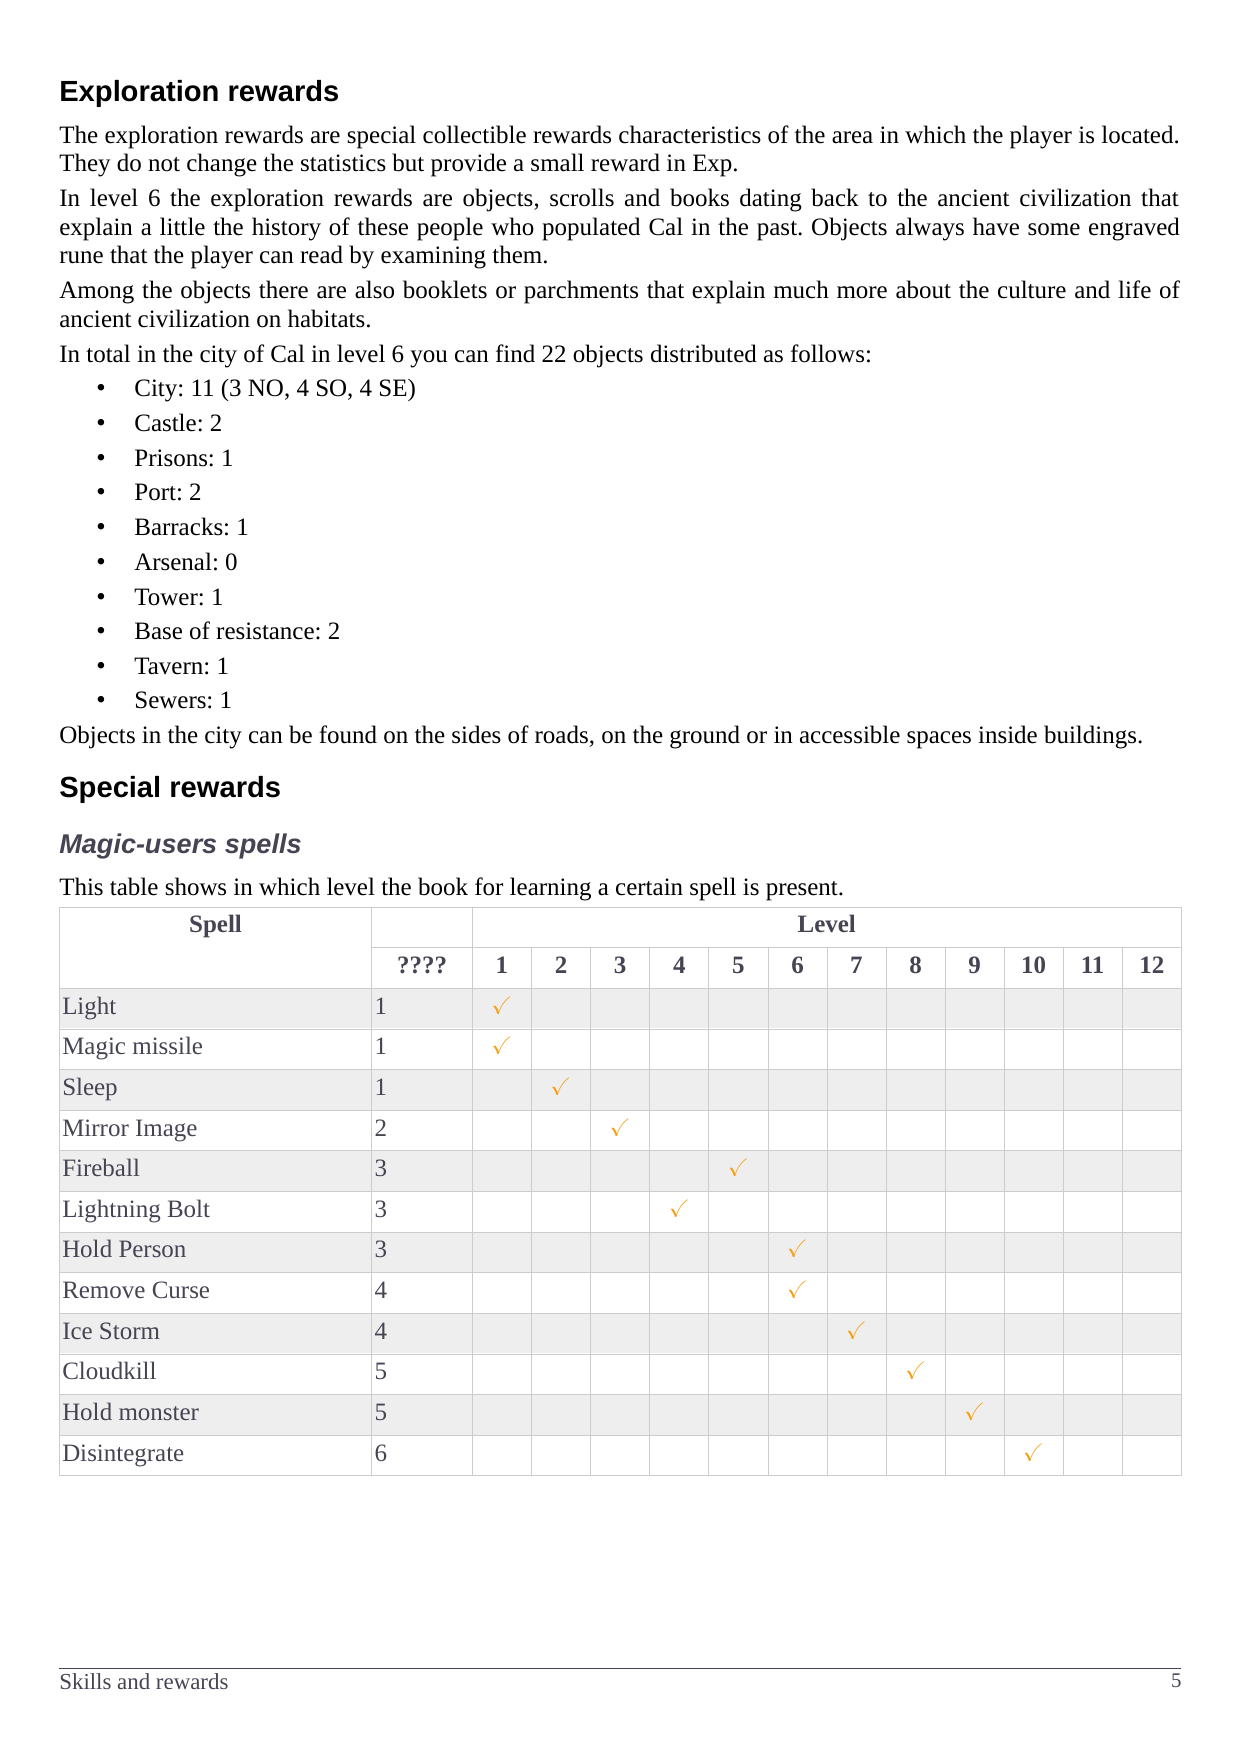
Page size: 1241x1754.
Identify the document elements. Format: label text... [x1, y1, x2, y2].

table_cell [1005, 1070, 1063, 1110]
table_cell 2 [532, 948, 590, 988]
table_cell [769, 1192, 827, 1232]
table_cell [1005, 1030, 1063, 1069]
list Base of resistance: 2 [97, 616, 1181, 645]
table_cell [887, 1314, 945, 1353]
table_cell ✓ [709, 1151, 768, 1191]
table_cell [473, 1395, 531, 1435]
list Barracks: 1 [97, 512, 1181, 541]
table_cell [1123, 989, 1181, 1028]
table_cell ✓ [532, 1070, 590, 1110]
table_cell [828, 1273, 886, 1313]
table_cell [650, 1355, 708, 1394]
table_cell [532, 1436, 590, 1475]
table_cell [709, 1070, 768, 1110]
table_header Level [473, 908, 1181, 947]
table_cell [650, 1273, 708, 1313]
table_cell [650, 1070, 708, 1110]
table_cell ✓ [769, 1273, 827, 1313]
table_cell [650, 1395, 708, 1435]
table_cell [769, 1030, 827, 1069]
table_cell [709, 989, 768, 1028]
table_cell [532, 1355, 590, 1394]
table_cell [887, 1233, 945, 1272]
table_cell 5 [372, 1355, 472, 1394]
table_cell ✓ [473, 989, 531, 1028]
table_cell [887, 1273, 945, 1313]
table_cell [1123, 1111, 1181, 1150]
table_cell [473, 1192, 531, 1232]
table_cell [828, 1395, 886, 1435]
table_cell Magic missile [60, 1030, 371, 1069]
table_cell [532, 1314, 590, 1353]
text This table shows in which level the book for learning a certain spell is present. [59, 872, 1181, 901]
text In level 6 the exploration rewards are objects, scrolls and books dating back to the ancient civilization that explain a little the history of these people who populated Cal in the past. Objects always have some engraved rune that the player can read by examining them. [59, 183, 1181, 269]
table_cell [650, 1436, 708, 1475]
table_cell 3 [372, 1151, 472, 1191]
table_cell [650, 1314, 708, 1353]
table_cell [1005, 1111, 1063, 1150]
table_cell [887, 1436, 945, 1475]
table_cell [946, 1192, 1004, 1232]
table_cell [887, 1111, 945, 1150]
table_cell [591, 1395, 649, 1435]
table_cell [769, 1355, 827, 1394]
table_cell [1123, 1436, 1181, 1475]
table_cell [769, 989, 827, 1028]
table_cell Hold Person [60, 1233, 371, 1272]
table_cell [709, 1030, 768, 1069]
table_cell Lightning Bolt [60, 1192, 371, 1232]
table_cell 5 [372, 1395, 472, 1435]
table_cell 8 [887, 948, 945, 988]
table_cell [532, 1111, 590, 1150]
table_cell [887, 1395, 945, 1435]
table_cell [828, 1355, 886, 1394]
table_cell [473, 1314, 531, 1353]
table_cell [473, 1273, 531, 1313]
table_cell [828, 1436, 886, 1475]
table_cell [532, 1192, 590, 1232]
table_cell 1 [372, 1030, 472, 1069]
table_cell Remove Curse [60, 1273, 371, 1313]
table_cell [591, 1314, 649, 1353]
table_cell [946, 1151, 1004, 1191]
table_cell [532, 1395, 590, 1435]
table_cell 3 [591, 948, 649, 988]
table_cell [709, 1355, 768, 1394]
table_cell 6 [769, 948, 827, 988]
table_cell [1123, 1273, 1181, 1313]
table_cell [1064, 1273, 1122, 1313]
text In total in the city of Cal in level 6 you can find 22 objects distributed as follows: [59, 339, 1181, 367]
table_cell [591, 1355, 649, 1394]
table_cell [473, 1151, 531, 1191]
table_cell [709, 1273, 768, 1313]
table_cell Mirror Image [60, 1111, 371, 1150]
table_cell [1005, 989, 1063, 1028]
table_cell [1005, 1273, 1063, 1313]
table_cell 10 [1005, 948, 1063, 988]
text Objects in the city can be found on the sides of roads, on the ground or in accessible spaces inside buildings. [59, 720, 1181, 749]
table_cell [532, 1233, 590, 1272]
table_cell [828, 1070, 886, 1110]
text Among the objects there are also booklets or parchments that explain much more about the culture and life of ancient civilization on habitats. [59, 275, 1181, 333]
table_cell 11 [1064, 948, 1122, 988]
table_cell [1064, 1192, 1122, 1232]
table_cell [650, 1233, 708, 1272]
table_cell [1123, 1151, 1181, 1191]
table_cell [946, 1030, 1004, 1069]
table_cell 4 [372, 1314, 472, 1353]
table_cell ✓ [769, 1233, 827, 1272]
table_cell [1123, 1395, 1181, 1435]
table_cell [769, 1070, 827, 1110]
table_cell [650, 989, 708, 1028]
table_cell [591, 1151, 649, 1191]
table_cell 6 [372, 1436, 472, 1475]
table_cell [769, 1436, 827, 1475]
table_cell [1123, 1030, 1181, 1069]
table_cell ✓ [828, 1314, 886, 1353]
table_cell [828, 1233, 886, 1272]
table_cell [828, 1151, 886, 1191]
table_cell [1064, 1151, 1122, 1191]
subtitle Magic-users spells [59, 828, 1181, 859]
table_cell 7 [828, 948, 886, 988]
table_cell 9 [946, 948, 1004, 988]
table_cell [828, 1192, 886, 1232]
table_cell [769, 1111, 827, 1150]
table_cell [709, 1314, 768, 1353]
table_cell [591, 1030, 649, 1069]
table_cell [1005, 1314, 1063, 1353]
table_cell [946, 989, 1004, 1028]
table_cell [650, 1111, 708, 1150]
table_cell [887, 1070, 945, 1110]
table_cell [1123, 1070, 1181, 1110]
table_cell ✓ [473, 1030, 531, 1069]
table_cell Cloudkill [60, 1355, 371, 1394]
table_cell [828, 1030, 886, 1069]
table_cell [769, 1395, 827, 1435]
table_header [372, 908, 472, 947]
list Tavern: 1 [97, 651, 1181, 680]
table_cell [1005, 1151, 1063, 1191]
table_cell ✓ [591, 1111, 649, 1150]
table_cell [946, 1111, 1004, 1150]
table_cell [532, 1151, 590, 1191]
table_cell Hold monster [60, 1395, 371, 1435]
table_cell ???? [372, 948, 472, 988]
table_cell [532, 1273, 590, 1313]
table_cell [650, 1151, 708, 1191]
table_cell [709, 1111, 768, 1150]
table_cell [591, 989, 649, 1028]
table_cell [1064, 1355, 1122, 1394]
table_cell ✓ [946, 1395, 1004, 1435]
table_cell [473, 1436, 531, 1475]
table_cell [650, 1030, 708, 1069]
table_cell 1 [372, 989, 472, 1028]
table_cell [1064, 1314, 1122, 1353]
list City: 11 (3 NO, 4 SO, 4 SE) [97, 373, 1181, 402]
table_cell [1064, 1030, 1122, 1069]
table_cell [591, 1192, 649, 1232]
table_cell 12 [1123, 948, 1181, 988]
table_cell [1005, 1395, 1063, 1435]
table_cell [1064, 1436, 1122, 1475]
table_cell Ice Storm [60, 1314, 371, 1353]
table_cell [1005, 1233, 1063, 1272]
table_cell [946, 1314, 1004, 1353]
table_cell 3 [372, 1233, 472, 1272]
table_cell 5 [709, 948, 768, 988]
table_cell [709, 1192, 768, 1232]
table_cell 4 [372, 1273, 472, 1313]
table_cell 1 [473, 948, 531, 988]
table_cell [946, 1070, 1004, 1110]
table_cell [887, 1030, 945, 1069]
table_cell Sleep [60, 1070, 371, 1110]
table_cell [946, 1233, 1004, 1272]
table_cell [1064, 1395, 1122, 1435]
table_cell 3 [372, 1192, 472, 1232]
table_cell [591, 1273, 649, 1313]
table_cell Disintegrate [60, 1436, 371, 1475]
table_cell 1 [372, 1070, 472, 1110]
text The exploration rewards are special collectible rewards characteristics of the area in which the player is located. They do not change the statistics but provide a small reward in Exp. [59, 120, 1181, 177]
table_cell [473, 1070, 531, 1110]
table_cell 4 [650, 948, 708, 988]
table_cell [1005, 1355, 1063, 1394]
list Sewers: 1 [97, 686, 1181, 714]
table_cell [1064, 1070, 1122, 1110]
table_cell 2 [372, 1111, 472, 1150]
list Port: 2 [97, 477, 1181, 506]
table_cell ✓ [650, 1192, 708, 1232]
table_cell [473, 1111, 531, 1150]
table_cell [709, 1233, 768, 1272]
table_cell Light [60, 989, 371, 1028]
table_cell [1064, 1111, 1122, 1150]
table_cell [946, 1436, 1004, 1475]
table_cell [591, 1436, 649, 1475]
subtitle Special rewards [59, 769, 1181, 803]
table_cell [946, 1273, 1004, 1313]
table_cell [532, 1030, 590, 1069]
table_cell [591, 1233, 649, 1272]
table_cell [591, 1070, 649, 1110]
table_cell [1123, 1314, 1181, 1353]
list Prisons: 1 [97, 443, 1181, 472]
table_cell [887, 1192, 945, 1232]
list Arsenal: 0 [97, 547, 1181, 576]
table_cell [1123, 1355, 1181, 1394]
table_cell Fireball [60, 1151, 371, 1191]
table_cell [1064, 1233, 1122, 1272]
table_cell [1123, 1233, 1181, 1272]
table_cell [828, 1111, 886, 1150]
subtitle Exploration rewards [59, 74, 1181, 107]
table_cell ✓ [887, 1355, 945, 1394]
table_cell [473, 1233, 531, 1272]
table_cell [946, 1355, 1004, 1394]
table_cell [473, 1355, 531, 1394]
list Castle: 2 [97, 408, 1181, 437]
table_header Spell [60, 908, 371, 988]
table_cell ✓ [1005, 1436, 1063, 1475]
table_cell [769, 1314, 827, 1353]
table_cell [709, 1395, 768, 1435]
table_cell [709, 1436, 768, 1475]
table_cell [887, 1151, 945, 1191]
table_cell [1005, 1192, 1063, 1232]
table_cell [1123, 1192, 1181, 1232]
table_cell [1064, 989, 1122, 1028]
list Tower: 1 [97, 582, 1181, 610]
table_cell [532, 989, 590, 1028]
table_cell [887, 989, 945, 1028]
table_cell [828, 989, 886, 1028]
table_cell [769, 1151, 827, 1191]
